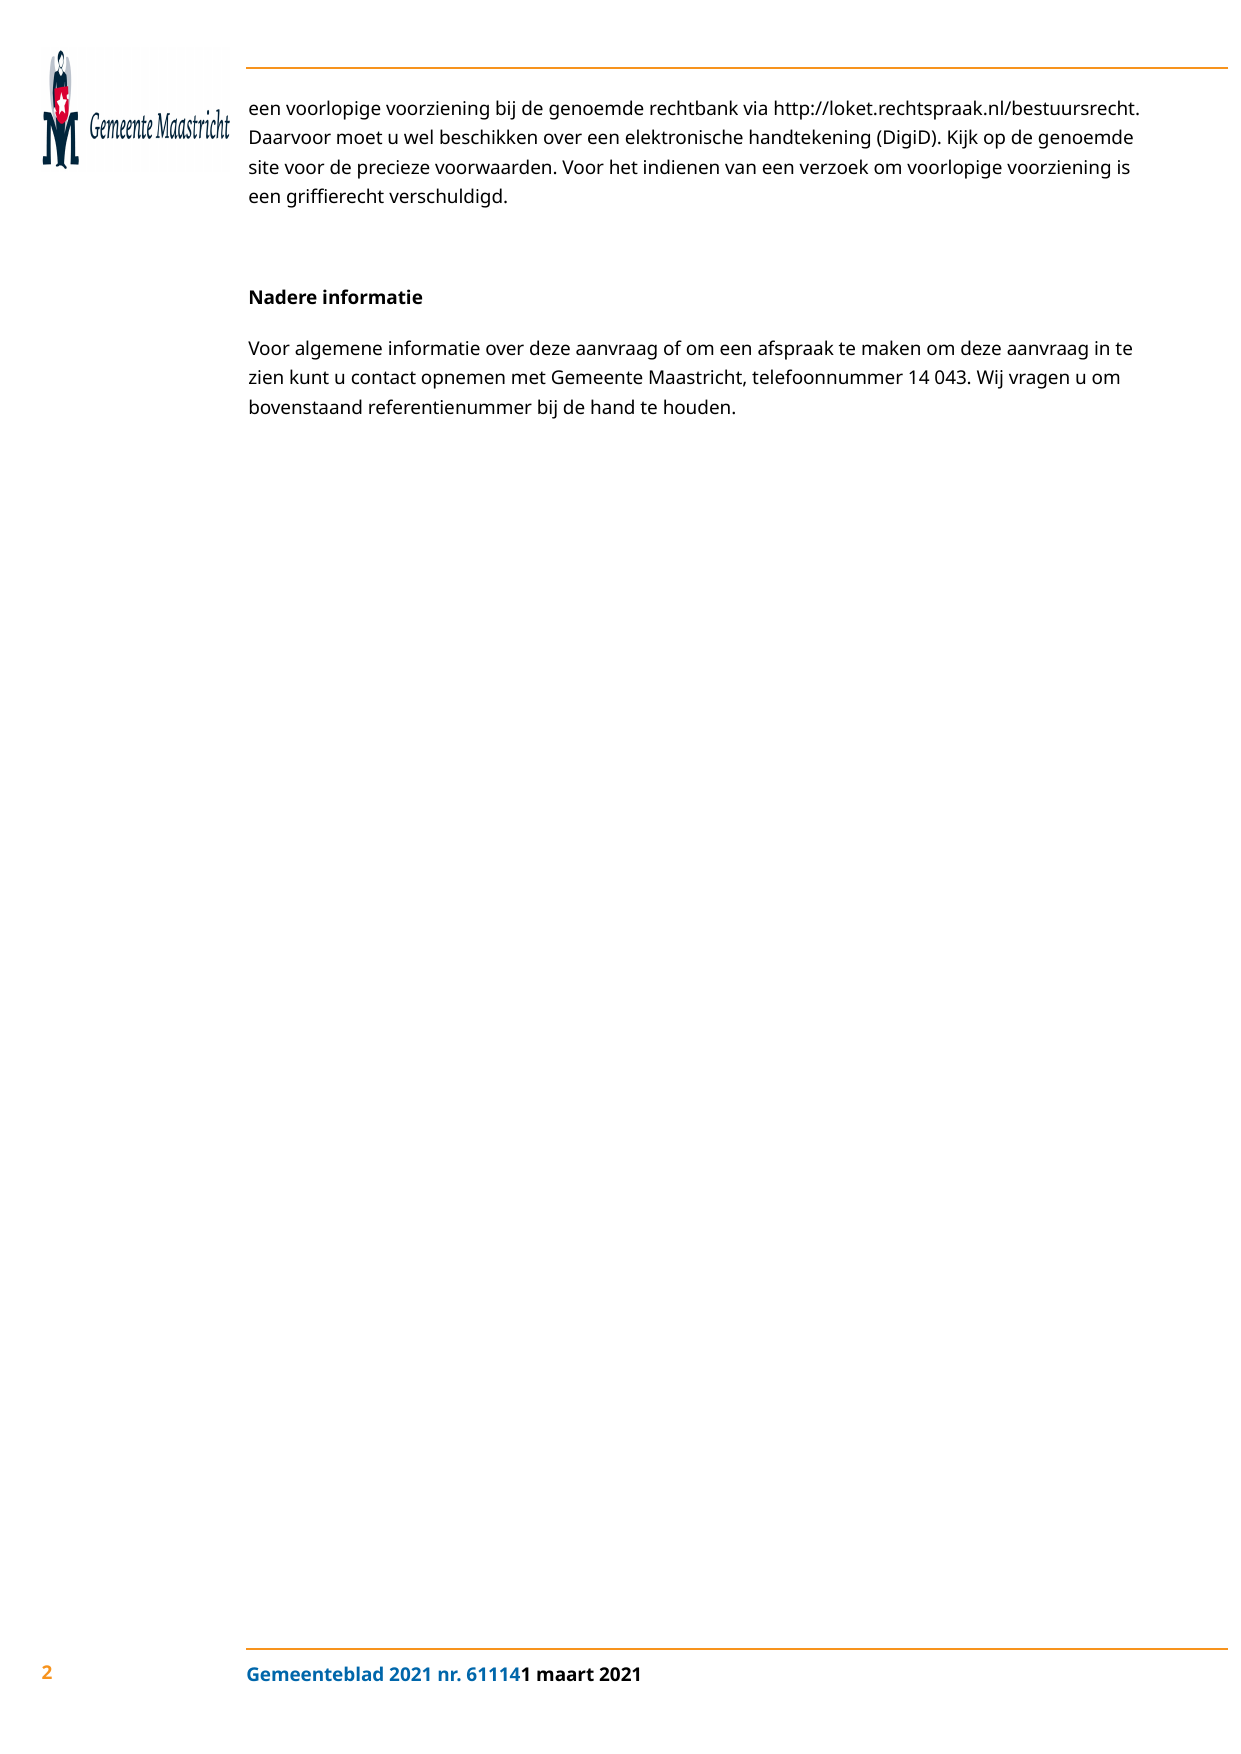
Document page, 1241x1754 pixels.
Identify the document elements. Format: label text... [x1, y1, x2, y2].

text Voor algemene informatie over deze aanvraag of om een afspraak te maken om deze aanvraag in te zien kunt u contact opnemen met Gemeente Maastricht, telefoonnummer 14 043. Wij vragen u om bovenstaand referentienummer bij de hand te houden. [248, 335, 1152, 420]
picture [41, 47, 231, 172]
text Nadere informatie [248, 284, 1152, 310]
text een voorlopige voorziening bij de genoemde rechtbank via http://loket.rechtspraak.nl/bestuursrecht. Daarvoor moet u wel beschikken over een elektronische handtekening (DigiD). Kijk op de genoemde site voor de precieze voorwaarden. Voor het indienen van een verzoek om voorlopige voorziening is een griffierecht verschuldigd. [248, 95, 1152, 209]
